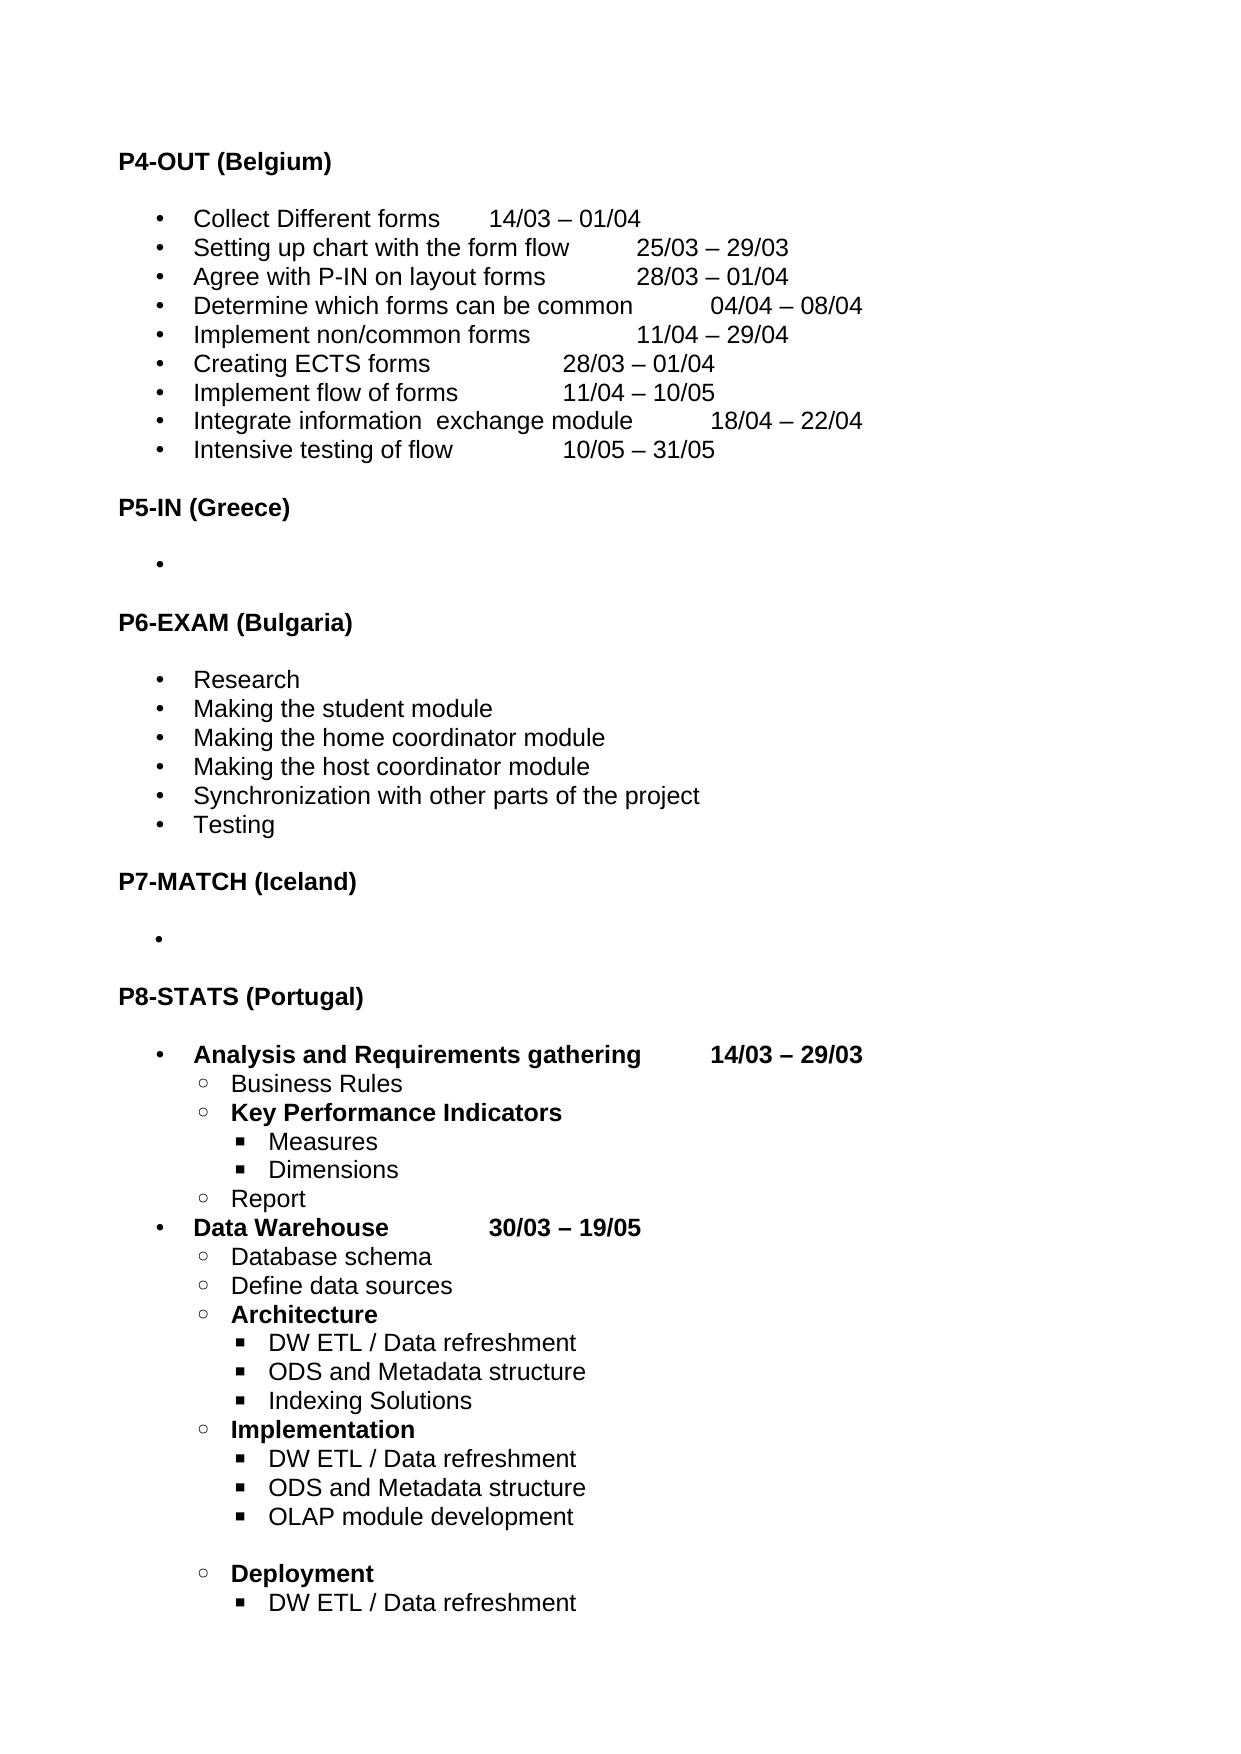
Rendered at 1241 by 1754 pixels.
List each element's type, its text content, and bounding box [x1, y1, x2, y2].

list OLAP module development [231, 1502, 1122, 1530]
list Data Warehouse 30/03 – 19/05 [156, 1213, 1122, 1242]
list Implement flow of forms 11/04 – 10/05 [156, 377, 1122, 406]
list Define data sources [193, 1271, 1122, 1299]
list Making the home coordinator module [156, 723, 1122, 752]
list Making the student module [156, 694, 1122, 723]
list Implementation [193, 1415, 1122, 1444]
list Measures [231, 1126, 1122, 1155]
list Collect Different forms 14/03 – 01/04 [156, 204, 1122, 233]
text P4-OUT (Belgium) [118, 147, 1122, 176]
list DW ETL / Data refreshment [231, 1328, 1122, 1357]
list Intensive testing of flow 10/05 – 31/05 [156, 435, 1122, 464]
list Analysis and Requirements gathering 14/03 – 29/03 [156, 1040, 1122, 1069]
list Implement non/common forms 11/04 – 29/04 [156, 320, 1122, 349]
list Dimensions [231, 1155, 1122, 1184]
list Business Rules [193, 1069, 1122, 1098]
list Integrate information exchange module 18/04 – 22/04 [156, 406, 1122, 435]
list Setting up chart with the form flow 25/03 – 29/03 [156, 233, 1122, 262]
list Testing [156, 810, 1122, 838]
list DW ETL / Data refreshment [231, 1588, 1122, 1617]
list Making the host coordinator module [156, 752, 1122, 781]
text P6-EXAM (Bulgaria) [118, 608, 1122, 637]
list Indexing Solutions [231, 1386, 1122, 1415]
list Synchronization with other parts of the project [156, 781, 1122, 810]
list ODS and Metadata structure [231, 1473, 1122, 1502]
text P8-STATS (Portugal) [118, 982, 1122, 1011]
list Determine which forms can be common 04/04 – 08/04 [156, 291, 1122, 320]
list Architecture [193, 1299, 1122, 1328]
list Research [156, 665, 1122, 694]
text P5-IN (Greece) [118, 493, 1122, 522]
list ODS and Metadata structure [231, 1357, 1122, 1386]
list DW ETL / Data refreshment [231, 1444, 1122, 1473]
list Database schema [193, 1242, 1122, 1271]
list Report [193, 1184, 1122, 1213]
list Creating ECTS forms 28/03 – 01/04 [156, 349, 1122, 377]
list Key Performance Indicators [193, 1098, 1122, 1126]
text P7-MATCH (Iceland) [118, 867, 1122, 896]
list Deployment [193, 1559, 1122, 1588]
list Agree with P-IN on layout forms 28/03 – 01/04 [156, 262, 1122, 291]
